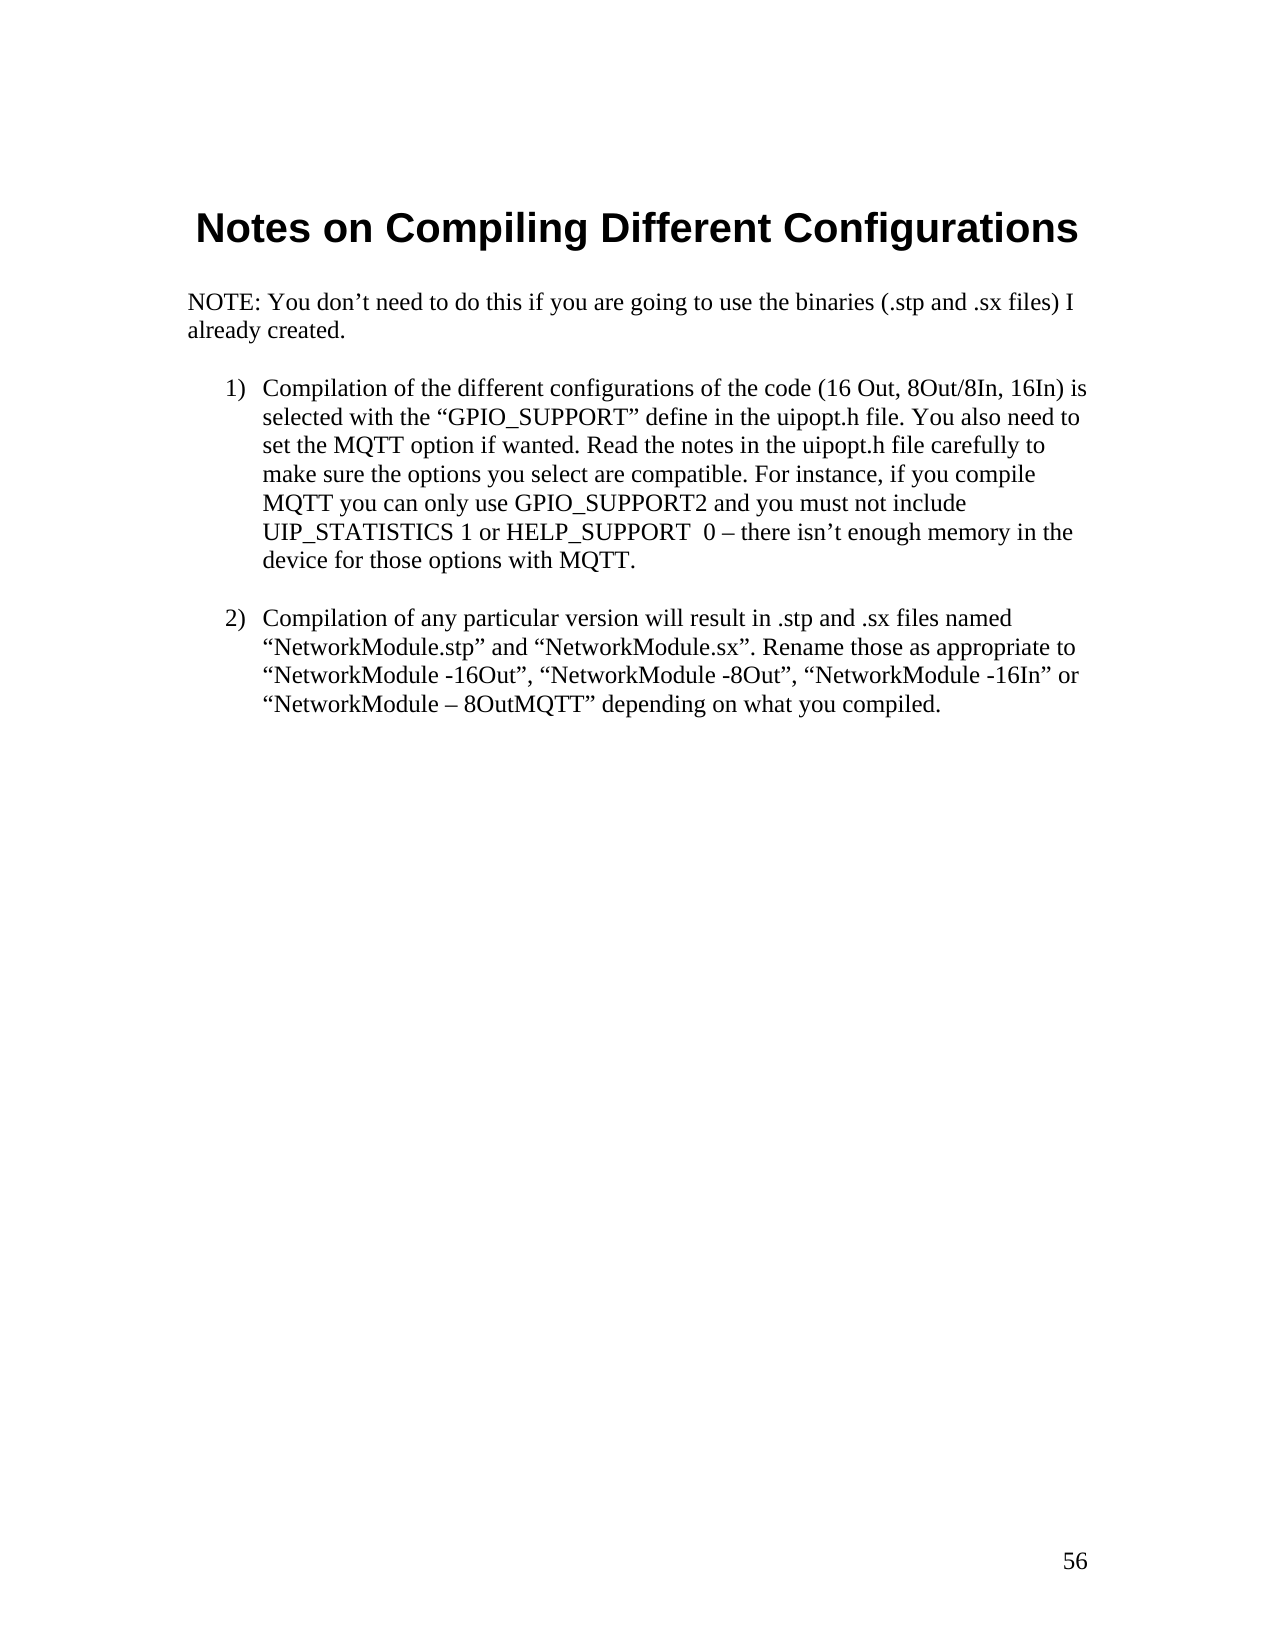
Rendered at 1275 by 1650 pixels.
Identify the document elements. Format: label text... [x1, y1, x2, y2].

subtitle Notes on Compiling Different Configurations [187, 204, 1087, 252]
list Compilation of any particular version will result in .stp and .sx files named “NetworkModule.stp” and “NetworkModule.sx”. Rename those as appropriate to “NetworkModule -16Out”, “NetworkModule -8Out”, “NetworkModule -16In” or “NetworkModule – 8OutMQTT” depending on what you compiled. [225, 603, 1087, 718]
list Compilation of the different configurations of the code (16 Out, 8Out/8In, 16In) is selected with the “GPIO_SUPPORT” define in the uipopt.h file. You also need to set the MQTT option if wanted. Read the notes in the uipopt.h file carefully to make sure the options you select are compatible. For instance, if you compile MQTT you can only use GPIO_SUPPORT2 and you must not include UIP_STATISTICS 1 or HELP_SUPPORT 0 – there isn’t enough memory in the device for those options with MQTT. [225, 373, 1087, 574]
text NOTE: You don’t need to do this if you are going to use the binaries (.stp and .sx files) I already created. [187, 287, 1087, 344]
